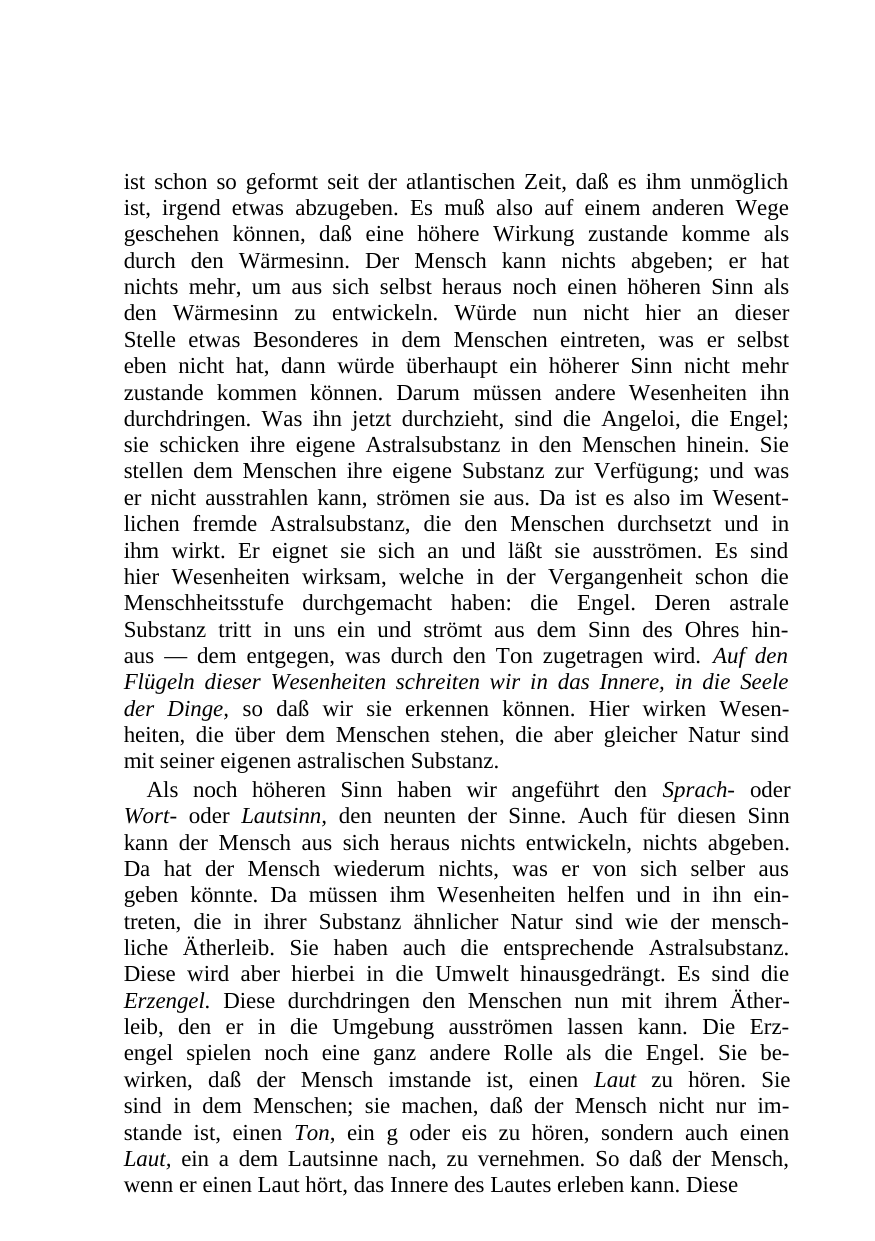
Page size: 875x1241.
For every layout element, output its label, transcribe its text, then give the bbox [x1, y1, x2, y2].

text Als noch höheren Sinn haben wir angeführt den Sprach- oder Wort- oder Lautsinn, den neunten der Sinne. Auch für diesen Sinn kann der Mensch aus sich heraus nichts entwickeln, nichts abgeben. Da hat der Mensch wiederum nichts, was er von sich selber aus geben könnte. Da müssen ihm Wesenheiten helfen und in ihn ein- treten, die in ihrer Substanz ähnlicher Natur sind wie der mensch- liche Ätherleib. Sie haben auch die entsprechende Astralsubstanz. Diese wird aber hierbei in die Umwelt hinausgedrängt. Es sind die Erzengel. Diese durchdringen den Menschen nun mit ihrem Äther- leib, den er in die Umgebung ausströmen lassen kann. Die Erz- engel spielen noch eine ganz andere Rolle als die Engel. Sie be- wirken, daß der Mensch imstande ist, einen Laut zu hören. Sie sind in dem Menschen; sie machen, daß der Mensch nicht nur im- stande ist, einen Ton, ein g oder eis zu hören, sondern auch einen Laut, ein a dem Lautsinne nach, zu vernehmen. So daß der Mensch, wenn er einen Laut hört, das Innere des Lautes erleben kann. Diese [123, 776, 791, 1198]
text ist schon so geformt seit der atlantischen Zeit, daß es ihm unmöglich ist, irgend etwas abzugeben. Es muß also auf einem anderen Wege geschehen können, daß eine höhere Wirkung zustande komme als durch den Wärmesinn. Der Mensch kann nichts abgeben; er hat nichts mehr, um aus sich selbst heraus noch einen höheren Sinn als den Wärmesinn zu entwickeln. Würde nun nicht hier an dieser Stelle etwas Besonderes in dem Menschen eintreten, was er selbst eben nicht hat, dann würde überhaupt ein höherer Sinn nicht mehr zustande kommen können. Darum müssen andere Wesenheiten ihn durchdringen. Was ihn jetzt durchzieht, sind die Angeloi, die Engel; sie schicken ihre eigene Astralsubstanz in den Menschen hinein. Sie stellen dem Menschen ihre eigene Substanz zur Verfügung; und was er nicht ausstrahlen kann, strömen sie aus. Da ist es also im Wesent- lichen fremde Astralsubstanz, die den Menschen durchsetzt und in ihm wirkt. Er eignet sie sich an und läßt sie ausströmen. Es sind hier Wesenheiten wirksam, welche in der Vergangenheit schon die Menschheitsstufe durchgemacht haben: die Engel. Deren astrale Substanz tritt in uns ein und strömt aus dem Sinn des Ohres hin- aus — dem entgegen, was durch den Ton zugetragen wird. Auf den Flügeln dieser Wesenheiten schreiten wir in das Innere, in die Seele der Dinge, so daß wir sie erkennen können. Hier wirken Wesen- heiten, die über dem Menschen stehen, die aber gleicher Natur sind mit seiner eigenen astralischen Substanz. [123, 168, 790, 774]
